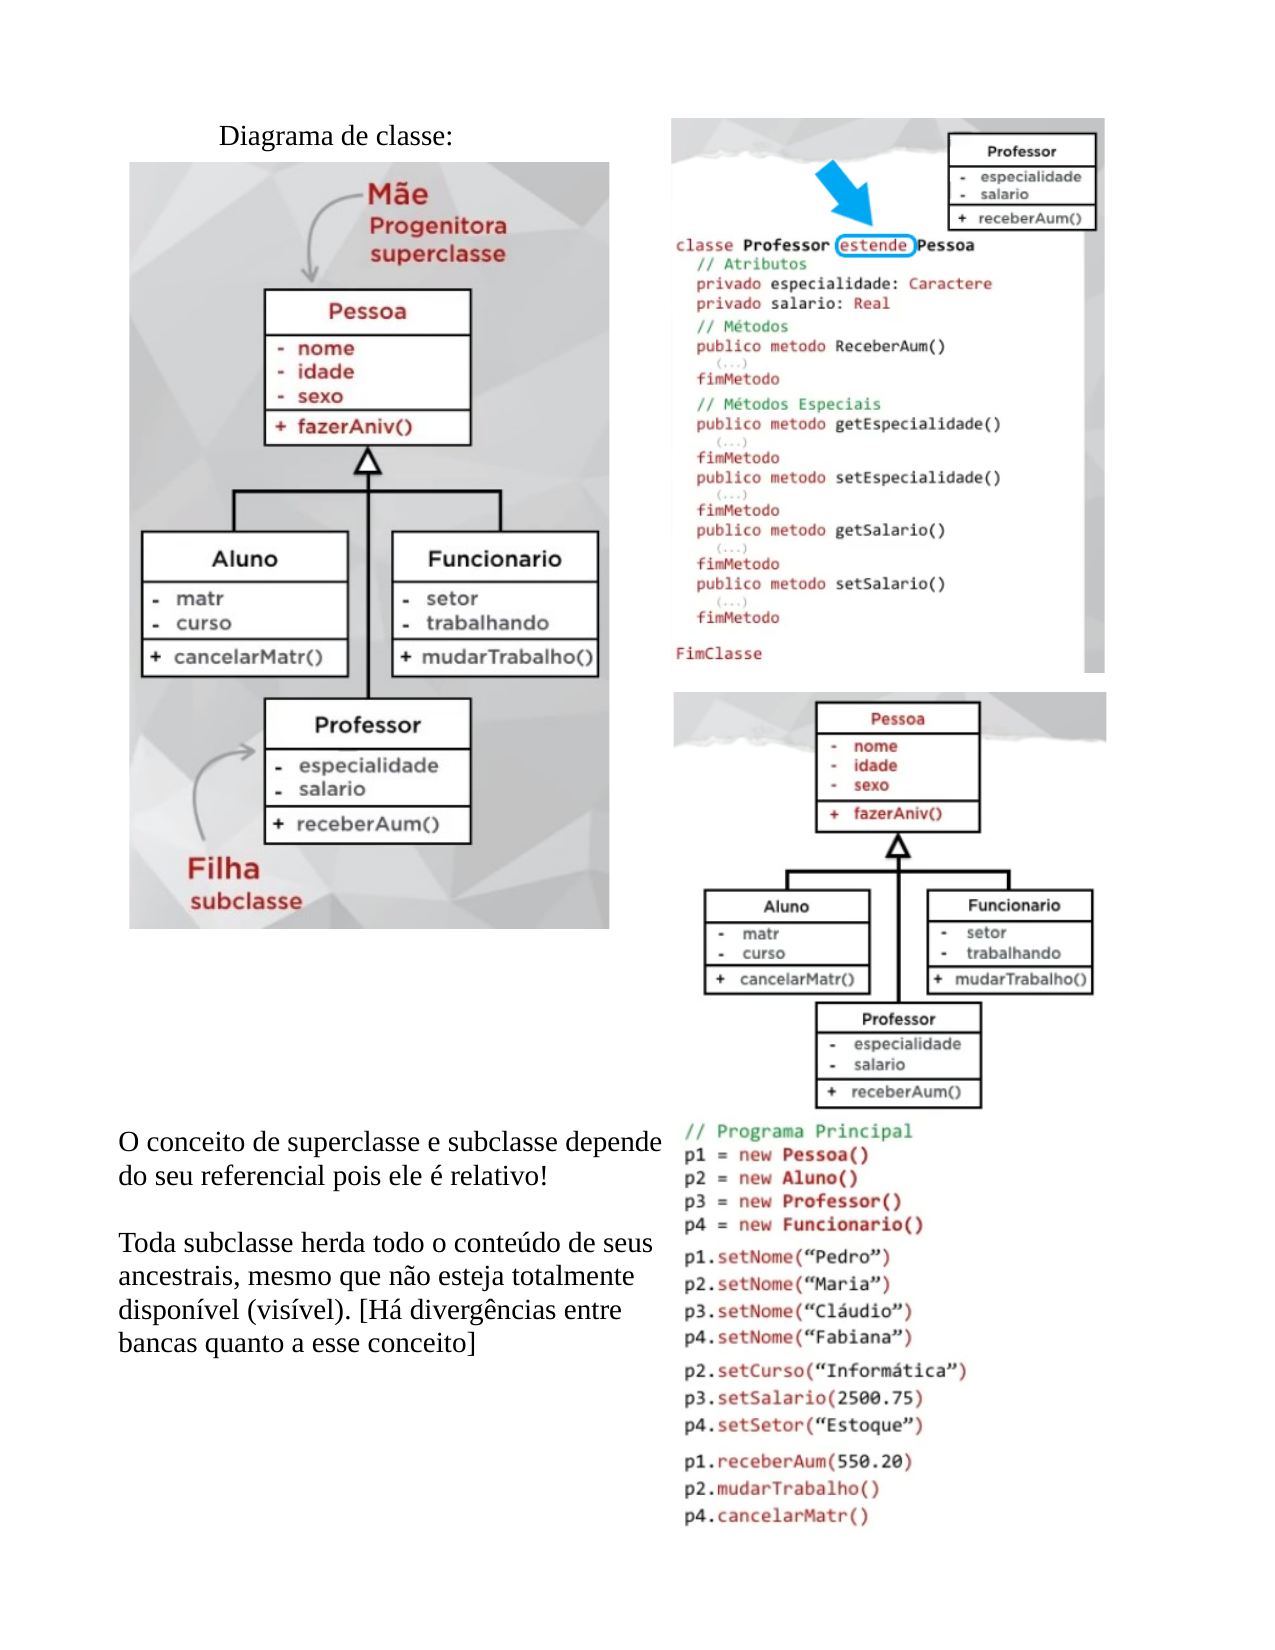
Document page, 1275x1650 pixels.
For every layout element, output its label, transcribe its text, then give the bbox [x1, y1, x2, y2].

text Diagrama de classe: [218, 118, 670, 152]
text [1105, 118, 1157, 152]
text Toda subclasse herda todo o conteúdo de seus ancestrais, mesmo que não esteja totalmente disponível (visível). [Há divergências entre bancas quanto a esse conceito] [118, 1225, 673, 1359]
picture [129, 162, 610, 929]
text O conceito de superclasse e subclasse depende do seu referencial pois ele é relativo! [118, 1124, 673, 1191]
text [1107, 1225, 1157, 1359]
picture [673, 692, 1107, 1534]
text [1107, 1124, 1157, 1191]
picture [670, 118, 1105, 673]
